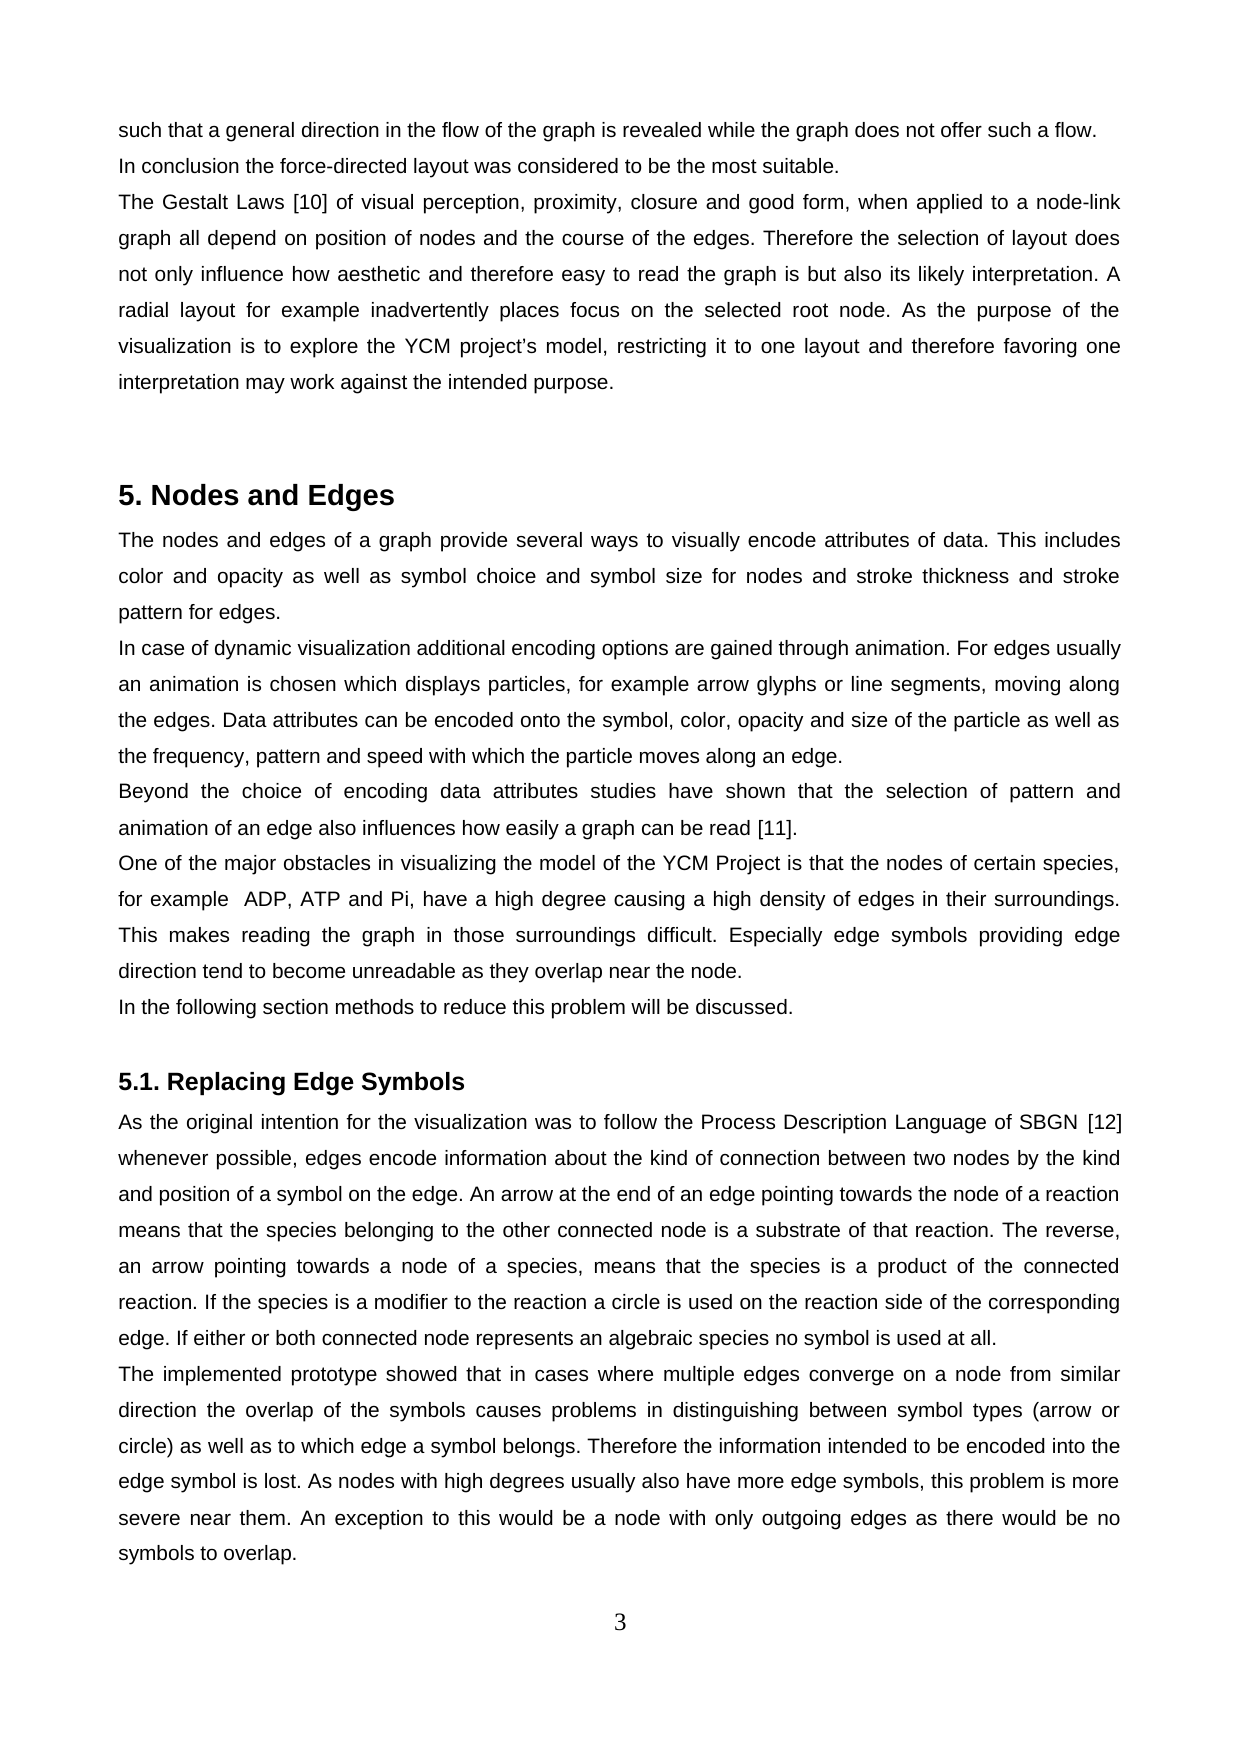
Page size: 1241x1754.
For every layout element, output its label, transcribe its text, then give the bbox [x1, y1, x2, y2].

text In the following section methods to reduce this problem will be discussed. [118, 995, 1122, 1019]
text 5. Nodes and Edges [118, 477, 1122, 511]
text In case of dynamic visualization additional encoding options are gained through animation. For edges usually an animation is chosen which displays particles, for example arrow glyphs or line segments, moving along the edges. Data attributes can be encoded onto the symbol, color, opacity and size of the particle as well as the frequency, pattern and speed with which the particle moves along an edge. [118, 636, 1122, 767]
text In conclusion the force-directed layout was considered to be the most suitable. [118, 154, 1122, 178]
text The implemented prototype showed that in cases where multiple edges converge on a node from similar direction the overlap of the symbols causes problems in distinguishing between symbol types (arrow or circle) as well as to which edge a symbol belongs. Therefore the information intended to be encoded into the edge symbol is lost. As nodes with high degrees usually also have more edge symbols, this problem is more severe near them. An exception to this would be a node with only outgoing edges as there would be no symbols to overlap. [118, 1362, 1122, 1565]
text Beyond the choice of encoding data attributes studies have shown that the selection of pattern and animation of an edge also influences how easily a graph can be read [11]. [118, 779, 1122, 839]
text The Gestalt Laws [10] of visual perception, proximity, closure and good form, when applied to a node-link graph all depend on position of nodes and the course of the edges. Therefore the selection of layout does not only influence how aesthetic and therefore easy to read the graph is but also its likely interpretation. A radial layout for example inadvertently places focus on the selected root node. As the purpose of the visualization is to explore the YCM project’s model, restricting it to one layout and therefore favoring one interpretation may work against the intended purpose. [118, 190, 1122, 394]
text The nodes and edges of a graph provide several ways to visually encode attributes of data. This includes color and opacity as well as symbol choice and symbol size for nodes and stroke thickness and stroke pattern for edges. [118, 528, 1122, 624]
text One of the major obstacles in visualizing the model of the YCM Project is that the nodes of certain species, for example ADP, ATP and Pi, have a high degree causing a high density of edges in their surroundings. This makes reading the graph in those surroundings difficult. Especially edge symbols providing edge direction tend to become unreadable as they overlap near the node. [118, 851, 1122, 983]
text 5.1. Replacing Edge Symbols [118, 1067, 1122, 1096]
text As the original intention for the visualization was to follow the Process Description Language of SBGN [12] whenever possible, edges encode information about the kind of connection between two nodes by the kind and position of a symbol on the edge. An arrow at the end of an edge pointing towards the node of a reaction means that the species belonging to the other connected node is a substrate of that reaction. The reverse, an arrow pointing towards a node of a species, means that the species is a product of the connected reaction. If the species is a modifier to the reaction a circle is used on the reaction side of the corresponding edge. If either or both connected node represents an algebraic species no symbol is used at all. [118, 1110, 1122, 1349]
text such that a general direction in the flow of the graph is revealed while the graph does not offer such a flow. [118, 118, 1122, 142]
